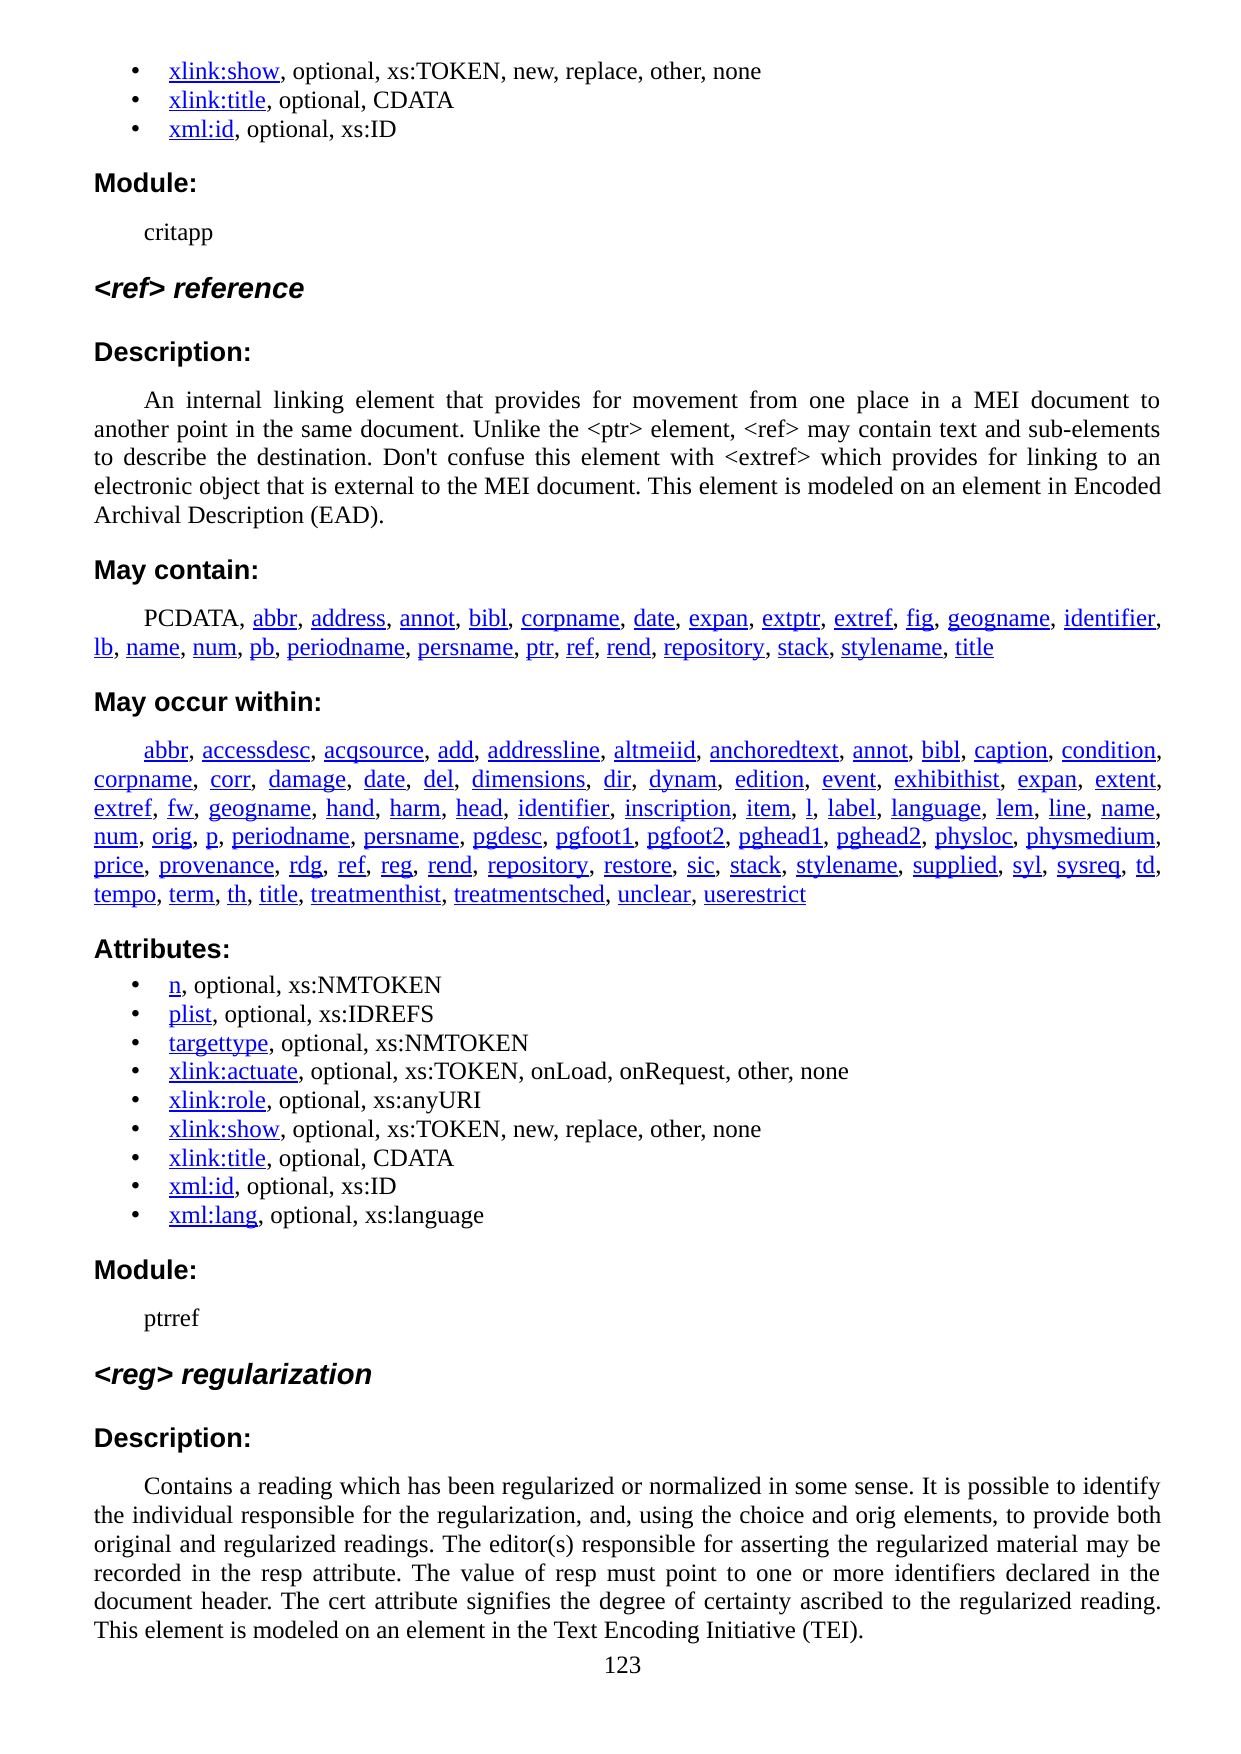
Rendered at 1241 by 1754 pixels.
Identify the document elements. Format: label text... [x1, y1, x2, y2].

subtitle Module: [94, 167, 1162, 199]
list n, optional, xs:NMTOKEN [131, 970, 1162, 999]
list xml:lang, optional, xs:language [131, 1200, 1162, 1229]
list xlink:actuate, optional, xs:TOKEN, onLoad, onRequest, other, none [131, 1056, 1162, 1085]
text critapp [94, 217, 1162, 246]
text PCDATA, abbr, address, annot, bibl, corpname, date, expan, extptr, extref, fig, geogname, identifier, lb, name, num, pb, periodname, persname, ptr, ref, rend, repository, stack, stylename, title [94, 603, 1162, 661]
list xlink:show, optional, xs:TOKEN, new, replace, other, none [131, 56, 1162, 85]
subtitle May occur within: [94, 686, 1162, 717]
subtitle <reg> regularization [94, 1357, 1162, 1391]
list xlink:title, optional, CDATA [131, 1143, 1162, 1171]
list xml:id, optional, xs:ID [131, 114, 1162, 142]
list plist, optional, xs:IDREFS [131, 999, 1162, 1028]
list xlink:title, optional, CDATA [131, 85, 1162, 114]
subtitle Description: [94, 1422, 1162, 1453]
text abbr, accessdesc, acqsource, add, addressline, altmeiid, anchoredtext, annot, bibl, caption, condition, corpname, corr, damage, date, del, dimensions, dir, dynam, edition, event, exhibithist, expan, extent, extref, fw, geogname, hand, harm, head, identifier, inscription, item, l, label, language, lem, line, name, num, orig, p, periodname, persname, pgdesc, pgfoot1, pgfoot2, pghead1, pghead2, physloc, physmedium, price, provenance, rdg, ref, reg, rend, repository, restore, sic, stack, stylename, supplied, syl, sysreq, td, tempo, term, th, title, treatmenthist, treatmentsched, unclear, userestrict [94, 735, 1162, 908]
list xlink:show, optional, xs:TOKEN, new, replace, other, none [131, 1114, 1162, 1143]
list xlink:role, optional, xs:anyURI [131, 1085, 1162, 1114]
list xml:id, optional, xs:ID [131, 1171, 1162, 1200]
subtitle Module: [94, 1254, 1162, 1285]
subtitle Attributes: [94, 933, 1162, 964]
subtitle <ref> reference [94, 271, 1162, 304]
subtitle Description: [94, 336, 1162, 367]
subtitle May contain: [94, 554, 1162, 585]
text ptrref [94, 1303, 1162, 1332]
text Contains a reading which has been regularized or normalized in some sense. It is possible to identify the individual responsible for the regularization, and, using the choice and orig elements, to provide both original and regularized readings. The editor(s) responsible for asserting the regularized material may be recorded in the resp attribute. The value of resp must point to one or more identifiers declared in the document header. The cert attribute signifies the degree of certainty ascribed to the regularized reading. This element is modeled on an element in the Text Encoding Initiative (TEI). [94, 1471, 1162, 1644]
list targettype, optional, xs:NMTOKEN [131, 1028, 1162, 1056]
text An internal linking element that provides for movement from one place in a MEI document to another point in the same document. Unlike the <ptr> element, <ref> may contain text and sub-elements to describe the destination. Don't confuse this element with <extref> which provides for linking to an electronic object that is external to the MEI document. This element is modeled on an element in Encoded Archival Description (EAD). [94, 385, 1162, 529]
